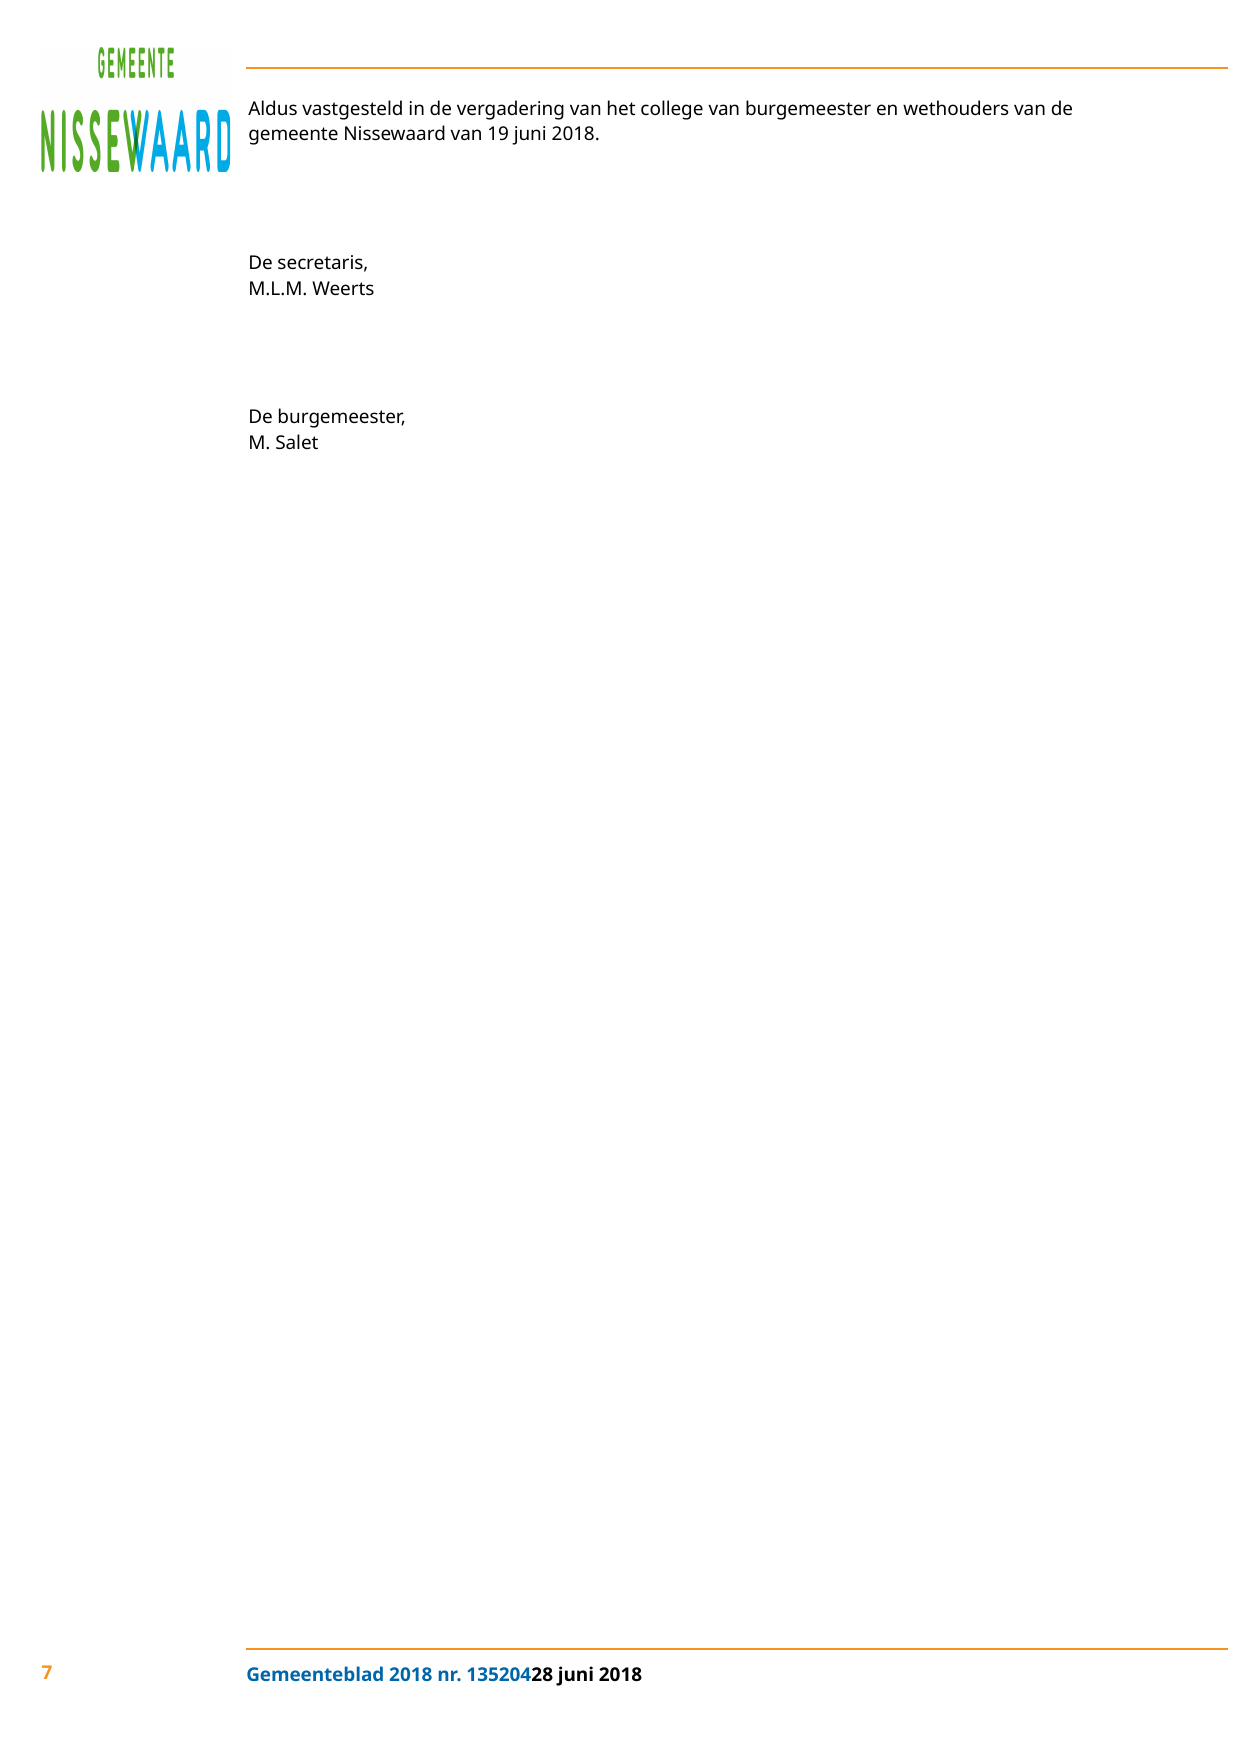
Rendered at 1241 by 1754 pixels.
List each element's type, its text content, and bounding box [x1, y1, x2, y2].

picture [176, 157, 187, 172]
picture [222, 122, 227, 160]
picture [41, 47, 231, 172]
text Aldus vastgesteld in de vergadering van het college van burgemeester en wethouders van de gemeente Nissewaard van 19 juni 2018. [248, 95, 1152, 146]
text M.L.M. Weerts [248, 275, 1152, 301]
picture [200, 151, 206, 172]
text De secretaris, [248, 249, 1152, 275]
text De burgemeester, [248, 403, 1152, 429]
picture [154, 157, 165, 172]
text M. Salet [248, 429, 1152, 455]
picture [201, 122, 206, 138]
